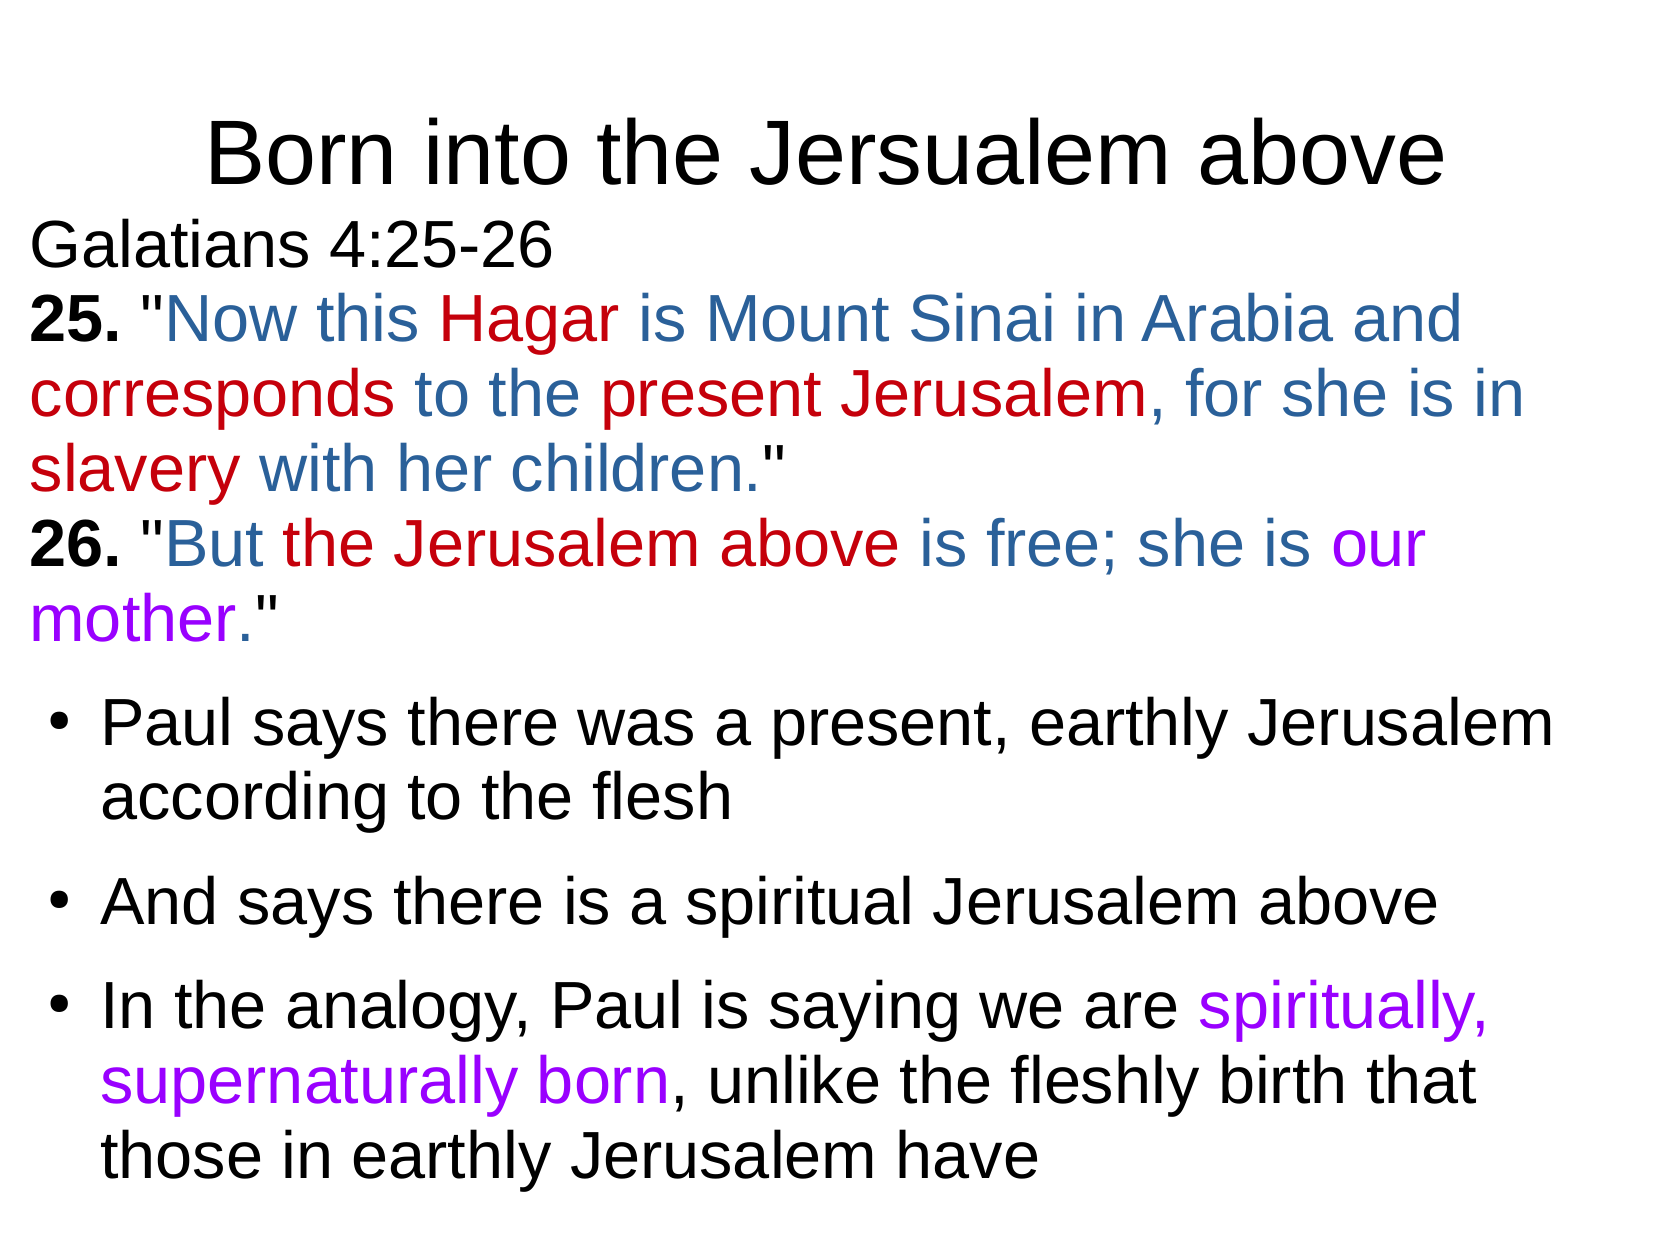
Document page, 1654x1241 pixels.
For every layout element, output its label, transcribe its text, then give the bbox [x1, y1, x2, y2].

title Born into the Jersualem above [82, 49, 1571, 206]
list Galatians 4:25-26 25. "Now this Hagar is Mount Sinai in Arabia and corresponds to the present Jerusalem, for she is in slavery with her children." 26. "But the Jerusalem above is free; she is our mother." Paul says there was a present, earthly Jerusalem according to the flesh And says there is a spiritual Jerusalem above In the analogy, Paul is saying we are spiritually, supernaturally born, unlike the fleshly birth that those in earthly Jerusalem have [29, 206, 1625, 1241]
